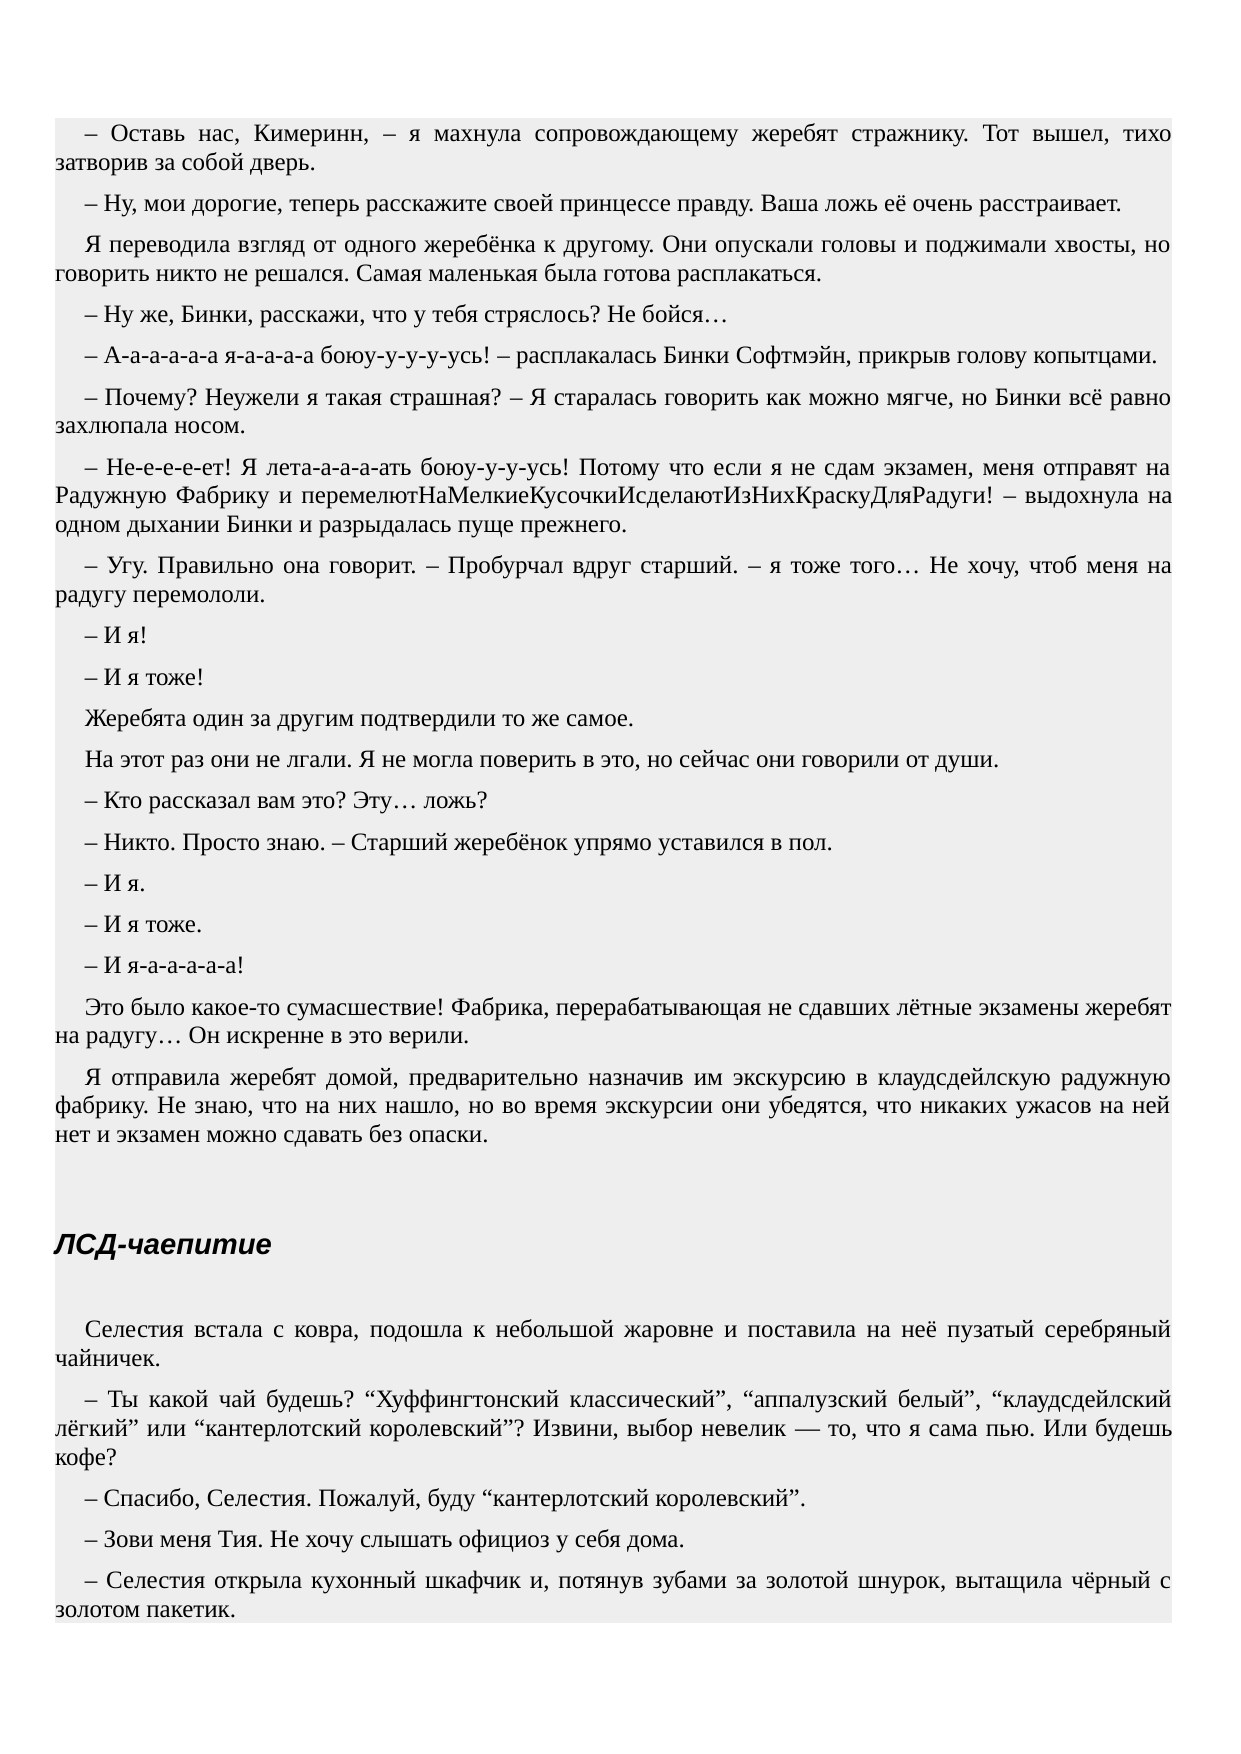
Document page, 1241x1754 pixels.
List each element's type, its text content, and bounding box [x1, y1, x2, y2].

subtitle ЛСД-чаепитие [55, 1227, 1172, 1260]
text – И я тоже. [55, 909, 1172, 938]
text – И я! [55, 621, 1172, 649]
text Жеребята один за другим подтвердили то же самое. [55, 703, 1172, 732]
text – Ну, мои дорогие, теперь расскажите своей принцессе правду. Ваша ложь её очень расстраивает. [55, 188, 1172, 217]
text Я переводила взгляд от одного жеребёнка к другому. Они опускали головы и поджимали хвосты, но говорить никто не решался. Самая маленькая была готова расплакаться. [55, 229, 1172, 287]
text – Ты какой чай будешь? “Хуффингтонский классический”, “аппалузский белый”, “клаудсдейлский лёгкий” или “кантерлотский королевский”? Извини, выбор невелик — то, что я сама пью. Или будешь кофе? [55, 1384, 1172, 1470]
text – Почему? Неужели я такая страшная? – Я старалась говорить как можно мягче, но Бинки всё равно захлюпала носом. [55, 382, 1172, 439]
text – Угу. Правильно она говорит. – Пробурчал вдруг старший. – я тоже того… Не хочу, чтоб меня на радугу перемололи. [55, 551, 1172, 608]
text – Оставь нас, Кимеринн, – я махнула сопровождающему жеребят стражнику. Тот вышел, тихо затворив за собой дверь. [55, 118, 1172, 176]
text – Ну же, Бинки, расскажи, что у тебя стряслось? Не бойся… [55, 299, 1172, 328]
text – Селестия открыла кухонный шкафчик и, потянув зубами за золотой шнурок, вытащила чёрный с золотом пакетик. [55, 1565, 1172, 1623]
text – И я. [55, 868, 1172, 897]
text Селестия встала с ковра, подошла к небольшой жаровне и поставила на неё пузатый серебряный чайничек. [55, 1314, 1172, 1372]
text На этот раз они не лгали. Я не могла поверить в это, но сейчас они говорили от души. [55, 744, 1172, 773]
text – Никто. Просто знаю. – Старший жеребёнок упрямо уставился в пол. [55, 827, 1172, 856]
text – И я-а-а-а-а-а! [55, 951, 1172, 979]
text Я отправила жеребят домой, предварительно назначив им экскурсию в клаудсдейлскую радужную фабрику. Не знаю, что на них нашло, но во время экскурсии они убедятся, что никаких ужасов на ней нет и экзамен можно сдавать без опаски. [55, 1062, 1172, 1148]
text Это было какое-то сумасшествие! Фабрика, перерабатывающая не сдавших лётные экзамены жеребят на радугу… Он искренне в это верили. [55, 992, 1172, 1049]
text – Спасибо, Селестия. Пожалуй, буду “кантерлотский королевский”. [55, 1483, 1172, 1512]
text – А-а-а-а-а-а я-а-а-а-а боюу-у-у-у-усь! – расплакалась Бинки Софтмэйн, прикрыв голову копытцами. [55, 341, 1172, 369]
text – И я тоже! [55, 662, 1172, 691]
text – Кто рассказал вам это? Эту… ложь? [55, 786, 1172, 814]
text – Зови меня Тия. Не хочу слышать официоз у себя дома. [55, 1524, 1172, 1553]
text – Не-е-е-е-ет! Я лета-а-а-а-ать боюу-у-у-усь! Потому что если я не сдам экзамен, меня отправят на Радужную Фабрику и перемелютНаМелкиеКусочкиИсделаютИзНихКраскуДляРадуги! – выдохнула на одном дыхании Бинки и разрыдалась пуще прежнего. [55, 452, 1172, 538]
